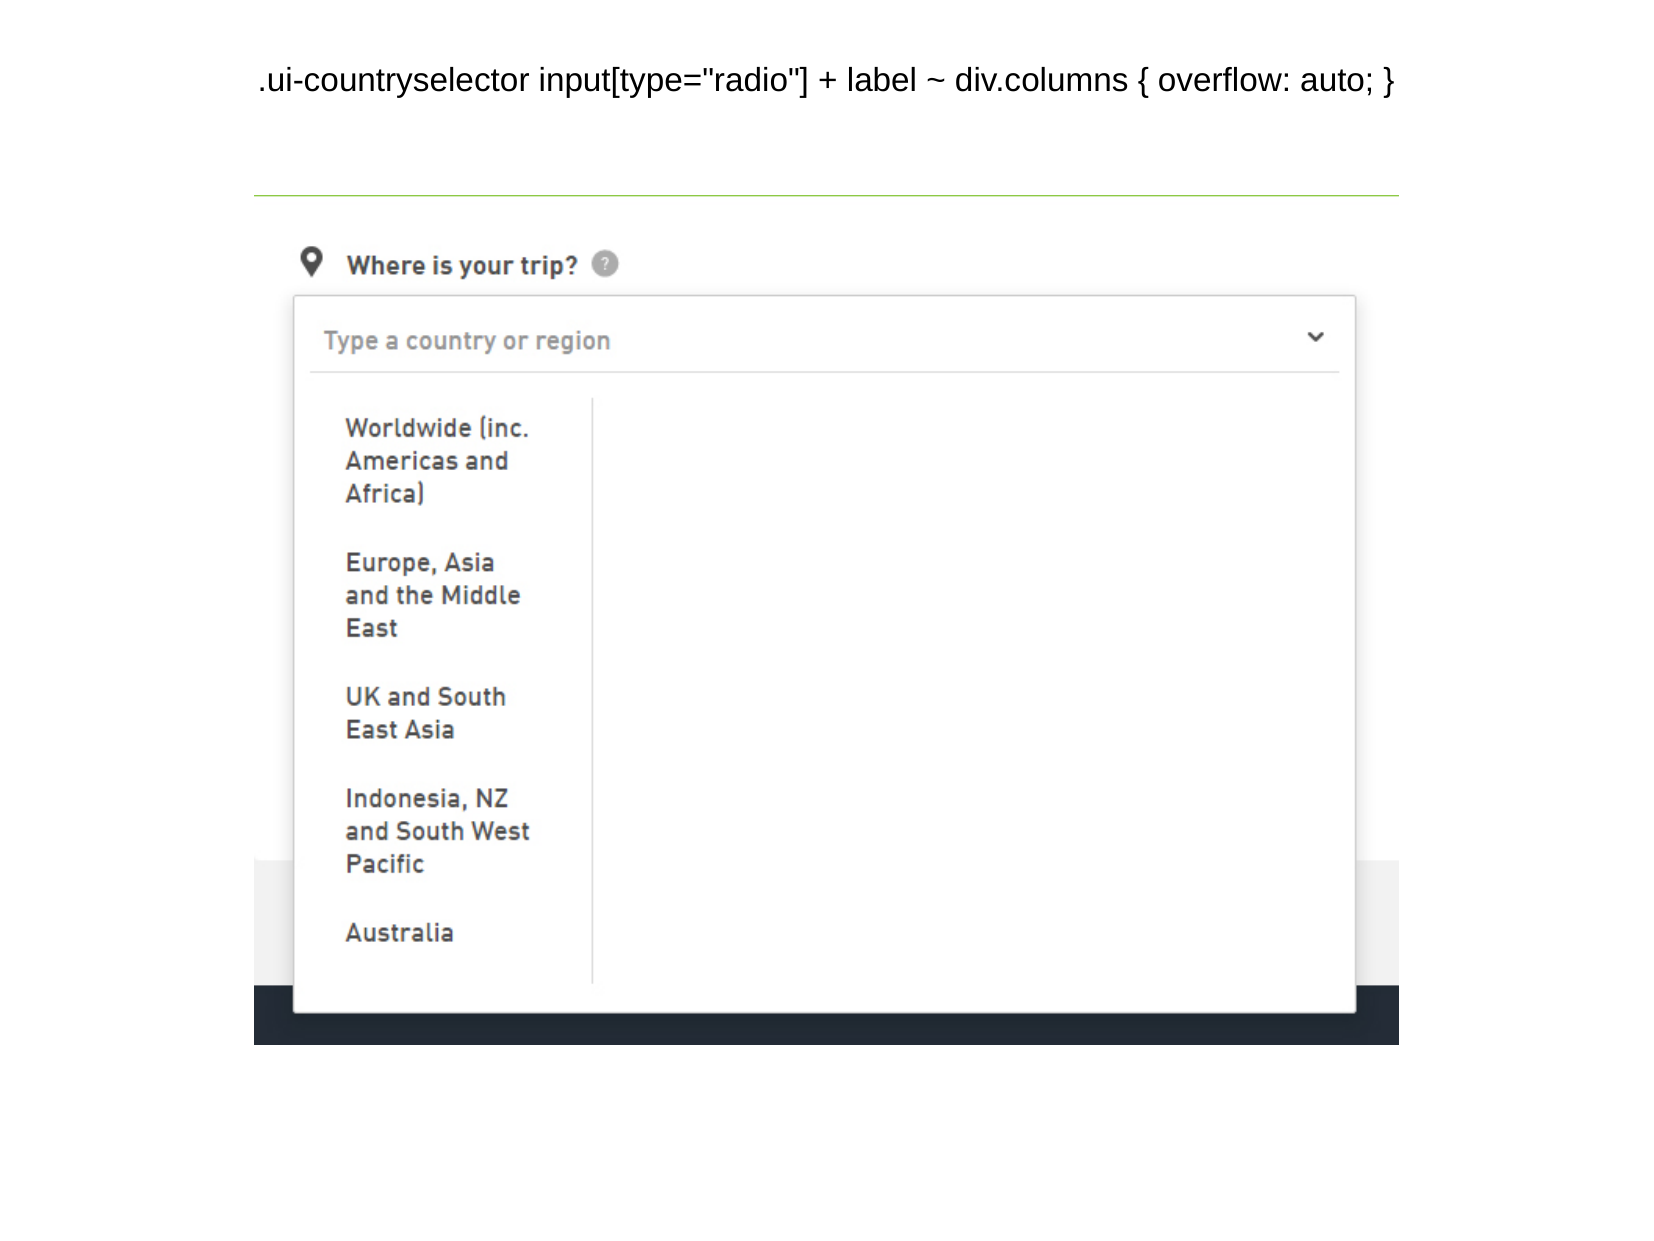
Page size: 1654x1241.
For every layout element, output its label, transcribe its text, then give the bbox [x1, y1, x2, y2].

picture [254, 195, 1399, 1046]
text_box .ui-countryselector input[type="radio"] + label ~ div.columns { overflow: auto; } [242, 53, 1437, 110]
